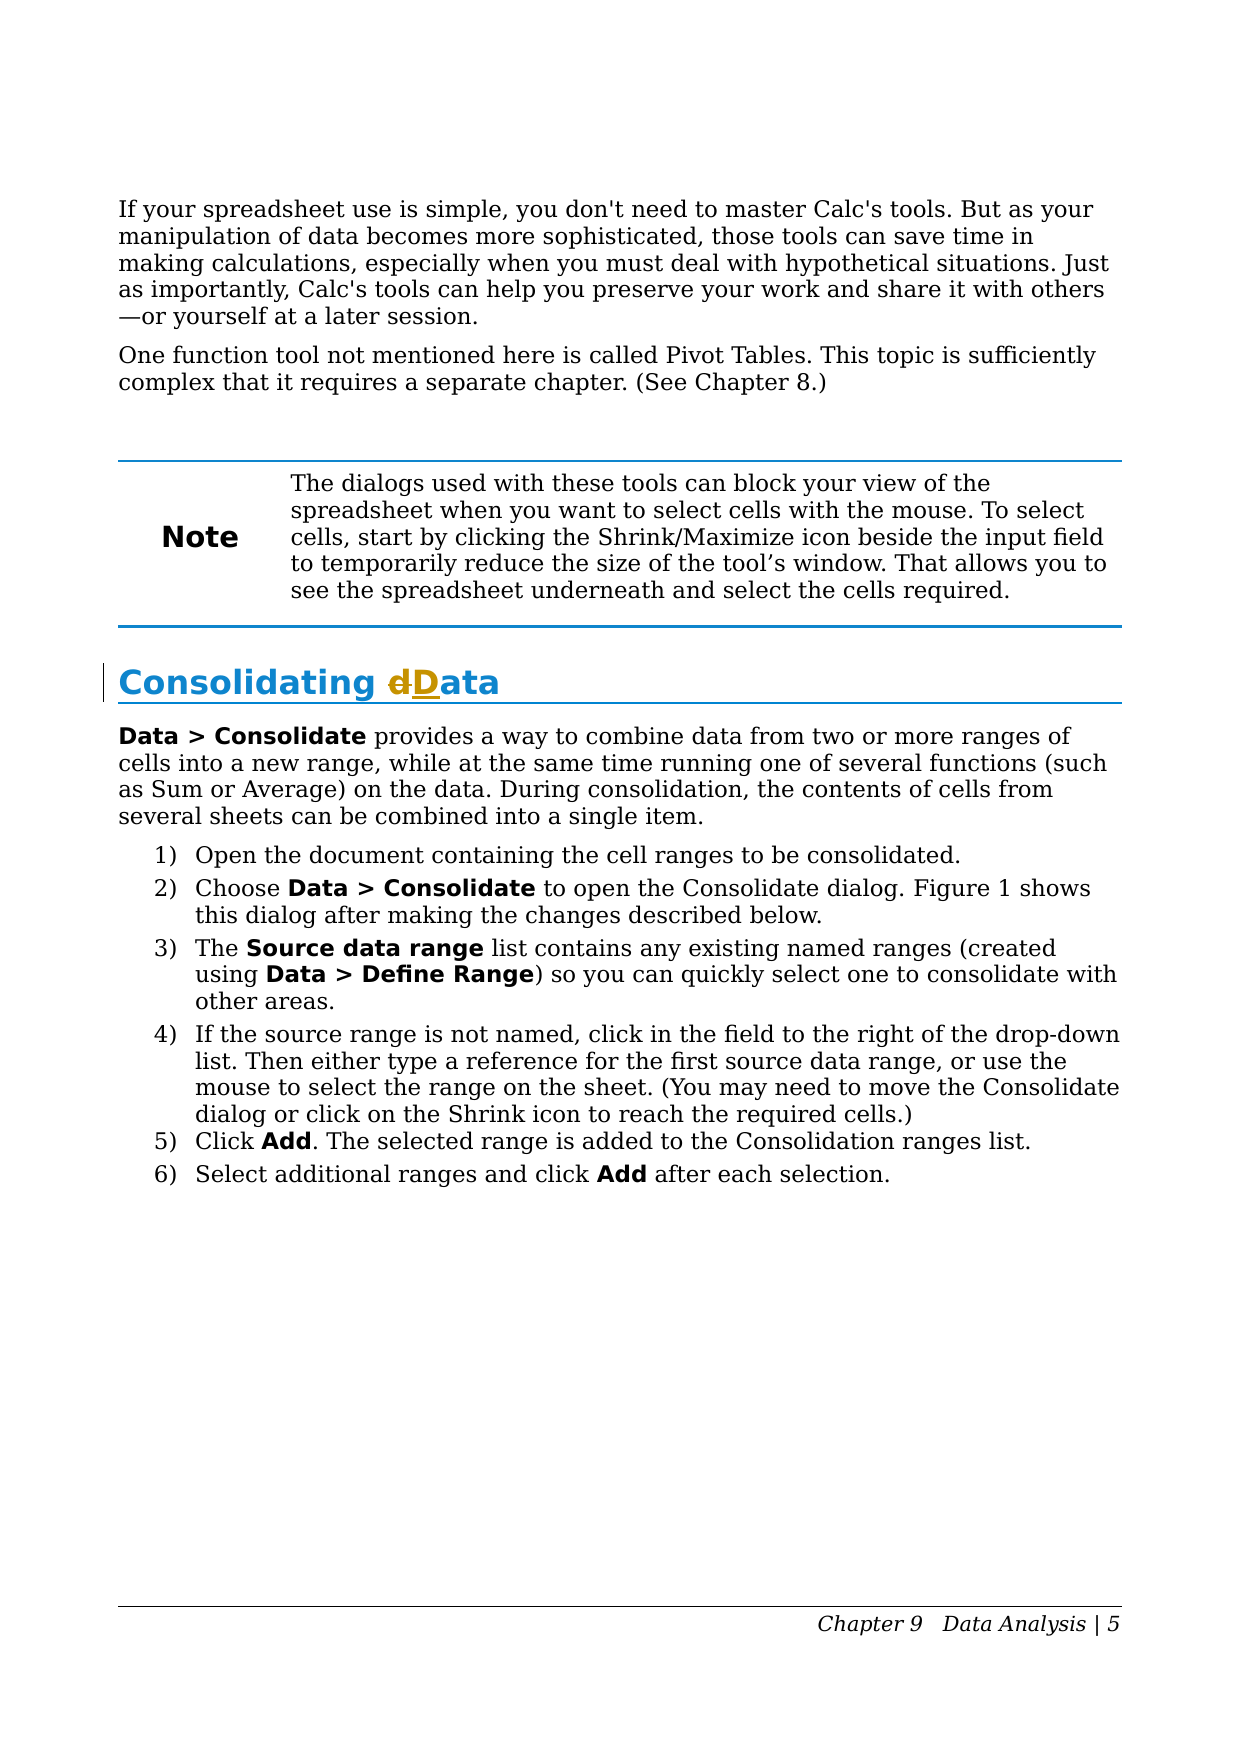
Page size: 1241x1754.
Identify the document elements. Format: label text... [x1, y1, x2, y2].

subtitle Consolidating Data [118, 663, 1122, 702]
text One function tool not mentioned here is called Pivot Tables. This topic is sufficiently complex that it requires a separate chapter. (See Chapter 8.) [118, 342, 1122, 396]
list Choose Data > Consolidate to open the Consolidate dialog. Figure 1 shows this dialog after making the changes described below. [177, 875, 1122, 929]
text Data > Consolidate provides a way to combine data from two or more ranges of cells into a new range, while at the same time running one of several functions (such as Sum or Average) on the data. During consolidation, the contents of cells from several sheets can be combined into a single item. [118, 723, 1122, 830]
text If your spreadsheet use is simple, you don't need to master Calc's tools. But as your manipulation of data becomes more sophisticated, those tools can save time in making calculations, especially when you must deal with hypothetical situations. Just as importantly, Calc's tools can help you preserve your work and share it with others —or yourself at a later session. [118, 196, 1122, 330]
list Select additional ranges and click Add after each selection. [177, 1161, 1122, 1187]
list Click Add. The selected range is added to the Consolidation ranges list. [177, 1128, 1122, 1154]
list If the source range is not named, click in the field to the right of the drop-down list. Then either type a reference for the first source data range, or use the mouse to select the range on the sheet. (You may need to move the Consolidate dialog or click on the Shrink icon to reach the required cells.) [177, 1021, 1122, 1128]
table_header The dialogs used with these tools can block your view of the spreadsheet when you want to select cells with the mouse. To select cells, start by clicking the Shrink/Maximize icon beside the input field to temporarily reduce the size of the tool’s window. That allows you to see the spreadsheet underneath and select the cells required. [281, 462, 1122, 625]
list The Source data range list contains any existing named ranges (created using Data > Define Range) so you can quickly select one to consolidate with other areas. [177, 935, 1122, 1015]
list Open the document containing the cell ranges to be consolidated. [177, 842, 1122, 869]
table_header Note [118, 462, 281, 625]
